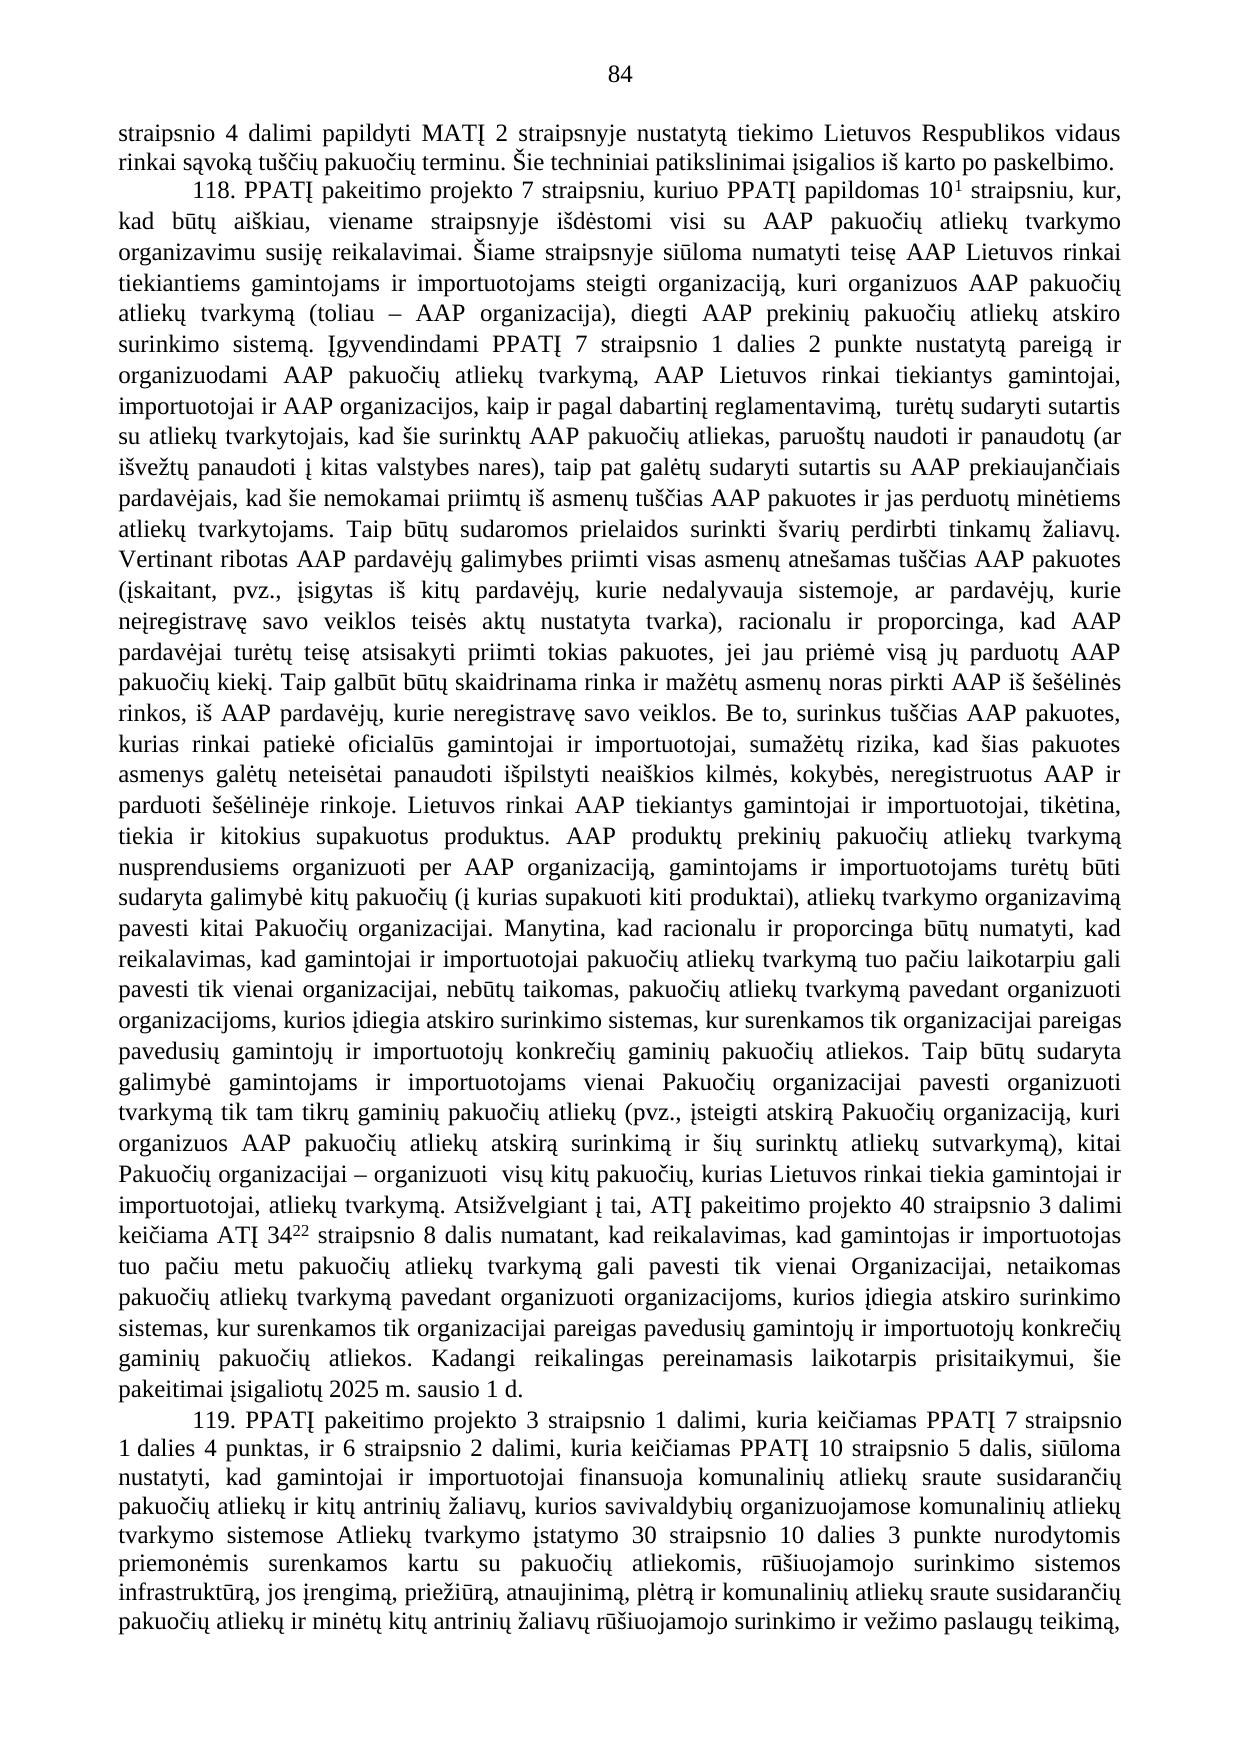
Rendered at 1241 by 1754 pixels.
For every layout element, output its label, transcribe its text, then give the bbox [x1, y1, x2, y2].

text 118. PPATĮ pakeitimo projekto 7 straipsniu, kuriuo PPATĮ papildomas 101 straipsniu, kur, kad būtų aiškiau, viename straipsnyje išdėstomi visi su AAP pakuočių atliekų tvarkymo organizavimu susiję reikalavimai. Šiame straipsnyje siūloma numatyti teisę AAP Lietuvos rinkai tiekiantiems gamintojams ir importuotojams steigti organizaciją, kuri organizuos AAP pakuočių atliekų tvarkymą (toliau – AAP organizacija), diegti AAP prekinių pakuočių atliekų atskiro surinkimo sistemą. Įgyvendindami PPATĮ 7 straipsnio 1 dalies 2 punkte nustatytą pareigą ir organizuodami AAP pakuočių atliekų tvarkymą, AAP Lietuvos rinkai tiekiantys gamintojai, importuotojai ir AAP organizacijos, kaip ir pagal dabartinį reglamentavimą, turėtų sudaryti sutartis su atliekų tvarkytojais, kad šie surinktų AAP pakuočių atliekas, paruoštų naudoti ir panaudotų (ar išvežtų panaudoti į kitas valstybes nares), taip pat galėtų sudaryti sutartis su AAP prekiaujančiais pardavėjais, kad šie nemokamai priimtų iš asmenų tuščias AAP pakuotes ir jas perduotų minėtiems atliekų tvarkytojams. Taip būtų sudaromos prielaidos surinkti švarių perdirbti tinkamų žaliavų. Vertinant ribotas AAP pardavėjų galimybes priimti visas asmenų atnešamas tuščias AAP pakuotes (įskaitant, pvz., įsigytas iš kitų pardavėjų, kurie nedalyvauja sistemoje, ar pardavėjų, kurie neįregistravę savo veiklos teisės aktų nustatyta tvarka), racionalu ir proporcinga, kad AAP pardavėjai turėtų teisę atsisakyti priimti tokias pakuotes, jei jau priėmė visą jų parduotų AAP pakuočių kiekį. Taip galbūt būtų skaidrinama rinka ir mažėtų asmenų noras pirkti AAP iš šešėlinės rinkos, iš AAP pardavėjų, kurie neregistravę savo veiklos. Be to, surinkus tuščias AAP pakuotes, kurias rinkai patiekė oficialūs gamintojai ir importuotojai, sumažėtų rizika, kad šias pakuotes asmenys galėtų neteisėtai panaudoti išpilstyti neaiškios kilmės, kokybės, neregistruotus AAP ir parduoti šešėlinėje rinkoje. Lietuvos rinkai AAP tiekiantys gamintojai ir importuotojai, tikėtina, tiekia ir kitokius supakuotus produktus. AAP produktų prekinių pakuočių atliekų tvarkymą nusprendusiems organizuoti per AAP organizaciją, gamintojams ir importuotojams turėtų būti sudaryta galimybė kitų pakuočių (į kurias supakuoti kiti produktai), atliekų tvarkymo organizavimą pavesti kitai Pakuočių organizacijai. Manytina, kad racionalu ir proporcinga būtų numatyti, kad reikalavimas, kad gamintojai ir importuotojai pakuočių atliekų tvarkymą tuo pačiu laikotarpiu gali pavesti tik vienai organizacijai, nebūtų taikomas, pakuočių atliekų tvarkymą pavedant organizuoti organizacijoms, kurios įdiegia atskiro surinkimo sistemas, kur surenkamos tik organizacijai pareigas pavedusių gamintojų ir importuotojų konkrečių gaminių pakuočių atliekos. Taip būtų sudaryta galimybė gamintojams ir importuotojams vienai Pakuočių organizacijai pavesti organizuoti tvarkymą tik tam tikrų gaminių pakuočių atliekų (pvz., įsteigti atskirą Pakuočių organizaciją, kuri organizuos AAP pakuočių atliekų atskirą surinkimą ir šių surinktų atliekų sutvarkymą), kitai Pakuočių organizacijai – organizuoti visų kitų pakuočių, kurias Lietuvos rinkai tiekia gamintojai ir importuotojai, atliekų tvarkymą. Atsižvelgiant į tai, ATĮ pakeitimo projekto 40 straipsnio 3 dalimi keičiama ATĮ 3422 straipsnio 8 dalis numatant, kad reikalavimas, kad gamintojas ir importuotojas tuo pačiu metu pakuočių atliekų tvarkymą gali pavesti tik vienai Organizacijai, netaikomas pakuočių atliekų tvarkymą pavedant organizuoti organizacijoms, kurios įdiegia atskiro surinkimo sistemas, kur surenkamos tik organizacijai pareigas pavedusių gamintojų ir importuotojų konkrečių gaminių pakuočių atliekos. Kadangi reikalingas pereinamasis laikotarpis prisitaikymui, šie pakeitimai įsigaliotų 2025 m. sausio 1 d. [118, 176, 1122, 1403]
text 119. PPATĮ pakeitimo projekto 3 straipsnio 1 dalimi, kuria keičiamas PPATĮ 7 straipsnio 1 dalies 4 punktas, ir 6 straipsnio 2 dalimi, kuria keičiamas PPATĮ 10 straipsnio 5 dalis, siūloma nustatyti, kad gamintojai ir importuotojai finansuoja komunalinių atliekų sraute susidarančių pakuočių atliekų ir kitų antrinių žaliavų, kurios savivaldybių organizuojamose komunalinių atliekų tvarkymo sistemose Atliekų tvarkymo įstatymo 30 straipsnio 10 dalies 3 punkte nurodytomis priemonėmis surenkamos kartu su pakuočių atliekomis, rūšiuojamojo surinkimo sistemos infrastruktūrą, jos įrengimą, priežiūrą, atnaujinimą, plėtrą ir komunalinių atliekų sraute susidarančių pakuočių atliekų ir minėtų kitų antrinių žaliavų rūšiuojamojo surinkimo ir vežimo paslaugų teikimą, [118, 1405, 1122, 1635]
text straipsnio 4 dalimi papildyti MATĮ 2 straipsnyje nustatytą tiekimo Lietuvos Respublikos vidaus rinkai sąvoką tuščių pakuočių terminu. Šie techniniai patikslinimai įsigalios iš karto po paskelbimo. [118, 118, 1122, 176]
